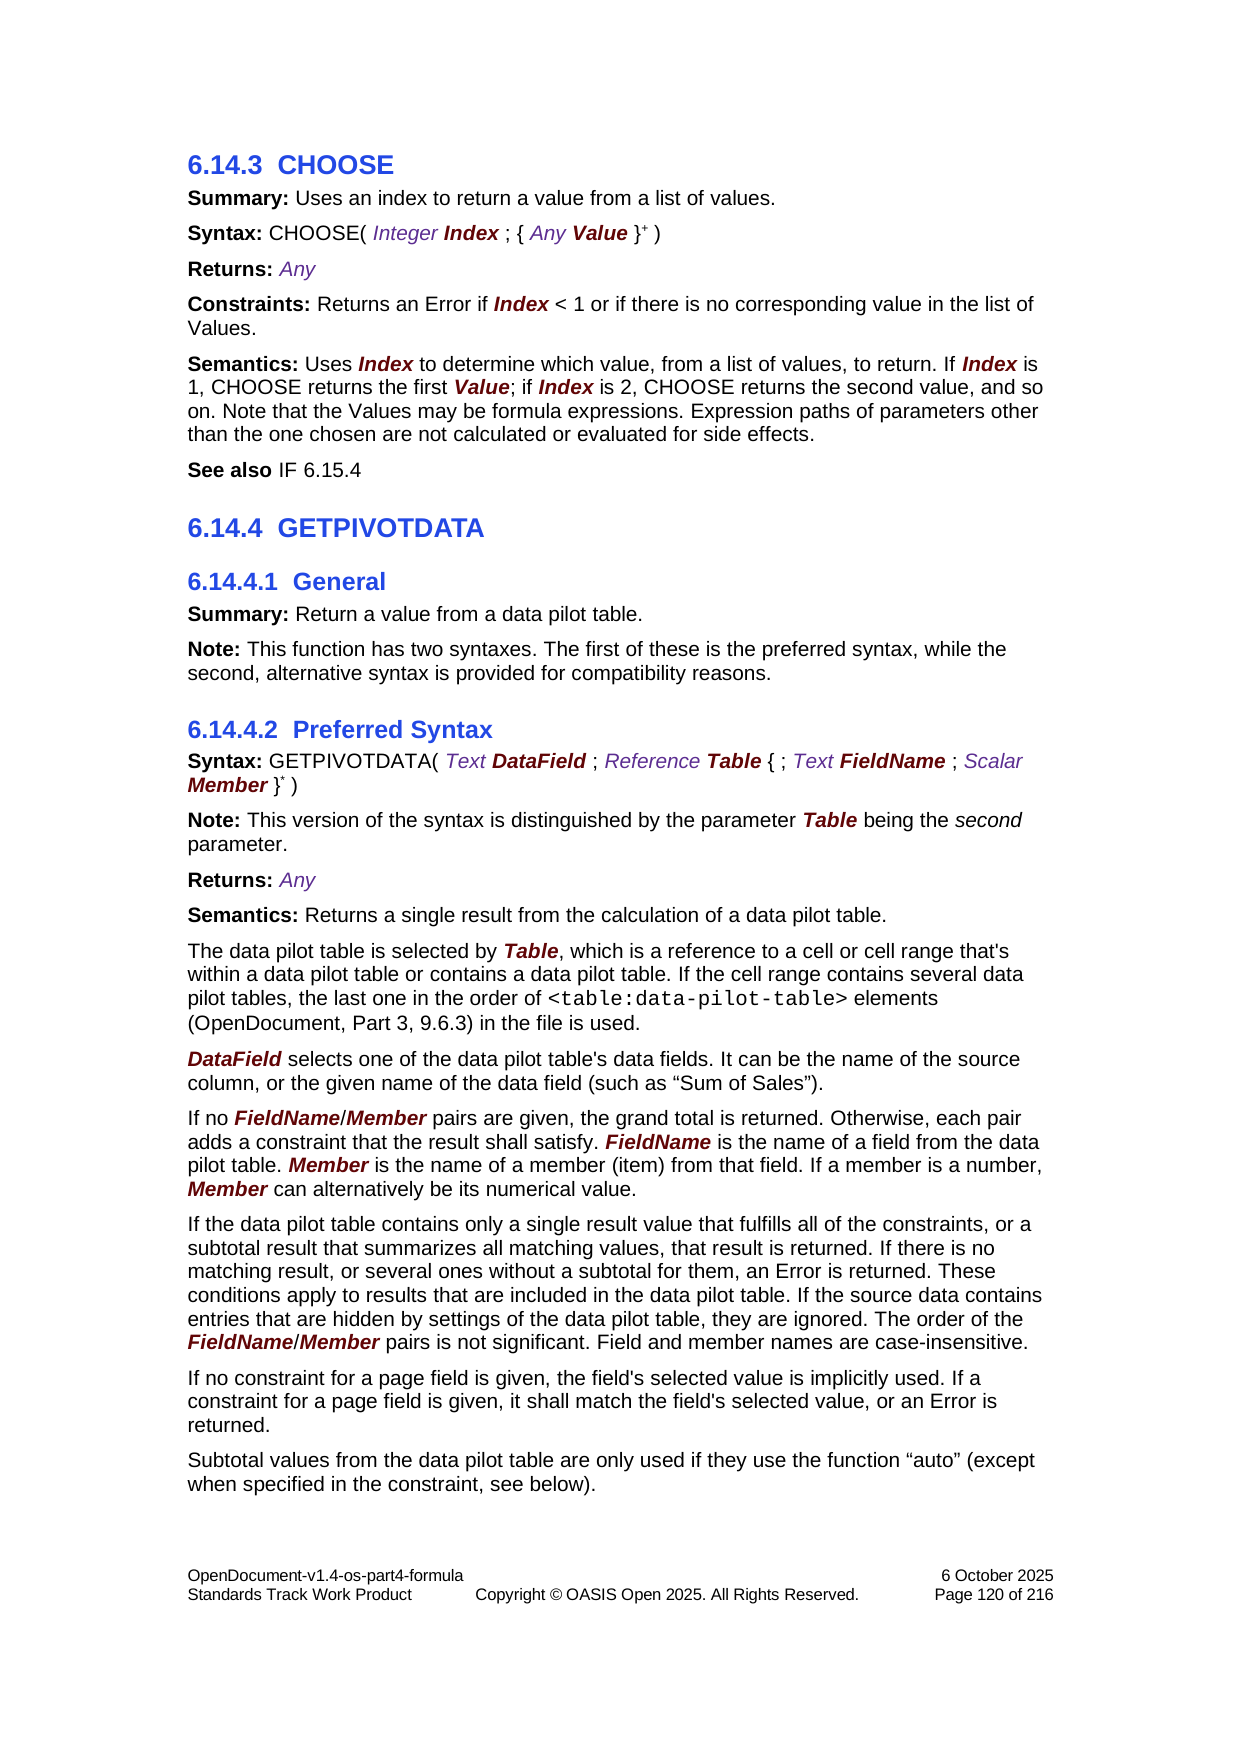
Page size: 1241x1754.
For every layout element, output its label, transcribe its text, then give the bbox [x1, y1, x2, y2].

text Subtotal values from the data pilot table are only used if they use the function “auto” (except when specified in the constraint, see below). [187, 1449, 1053, 1496]
text Summary: Uses an index to return a value from a list of values. [187, 186, 1053, 209]
text Semantics: Returns a single result from the calculation of a data pilot table. [187, 904, 1053, 927]
text DataField selects one of the data pilot table's data fields. It can be the name of the source column, or the given name of the data field (such as “Sum of Sales”). [187, 1047, 1053, 1094]
subtitle GETPIVOTDATA [187, 513, 1053, 543]
subtitle General [187, 568, 1053, 596]
text Returns: Any [187, 257, 1053, 281]
text Semantics: Uses Index to determine which value, from a list of values, to return. If Index is 1, CHOOSE returns the first Value; if Index is 2, CHOOSE returns the second value, and so on. Note that the Values may be formula expressions. Expression paths of parameters other than the one chosen are not calculated or evaluated for side effects. [187, 352, 1053, 446]
text Syntax: CHOOSE( Integer Index ; { Any Value }+ ) [187, 222, 1053, 245]
text See also IF 6.15.4 [187, 458, 1053, 482]
text Syntax: GETPIVOTDATA( Text DataField ; Reference Table { ; Text FieldName ; Scalar Member }* ) [187, 750, 1053, 797]
text Summary: Return a value from a data pilot table. [187, 602, 1053, 626]
subtitle CHOOSE [187, 150, 1053, 180]
subtitle Preferred Syntax [187, 716, 1053, 744]
text Note: This version of the syntax is distinguished by the parameter Table being the second parameter. [187, 809, 1053, 856]
text Constraints: Returns an Error if Index < 1 or if there is no corresponding value in the list of Values. [187, 293, 1053, 340]
text The data pilot table is selected by Table, which is a reference to a cell or cell range that's within a data pilot table or contains a data pilot table. If the cell range contains several data pilot tables, the last one in the order of <table:data-pilot-table> elements (OpenDocument, Part 3, 9.6.3) in the file is used. [187, 939, 1053, 1035]
text Returns: Any [187, 868, 1053, 892]
text If the data pilot table contains only a single result value that fulfills all of the constraints, or a subtotal result that summarizes all matching values, that result is returned. If there is no matching result, or several ones without a subtotal for them, an Error is returned. These conditions apply to results that are included in the data pilot table. If the source data contains entries that are hidden by settings of the data pilot table, they are ignored. The order of the FieldName/Member pairs is not significant. Field and member names are case-insensitive. [187, 1213, 1053, 1354]
text If no FieldName/Member pairs are given, the grand total is returned. Otherwise, each pair adds a constraint that the result shall satisfy. FieldName is the name of a field from the data pilot table. Member is the name of a member (item) from that field. If a member is a number, Member can alternatively be its numerical value. [187, 1107, 1053, 1201]
text Note: This function has two syntaxes. The first of these is the preferred syntax, while the second, alternative syntax is provided for compatibility reasons. [187, 638, 1053, 685]
text If no constraint for a page field is given, the field's selected value is implicitly used. If a constraint for a page field is given, it shall match the field's selected value, or an Error is returned. [187, 1366, 1053, 1437]
